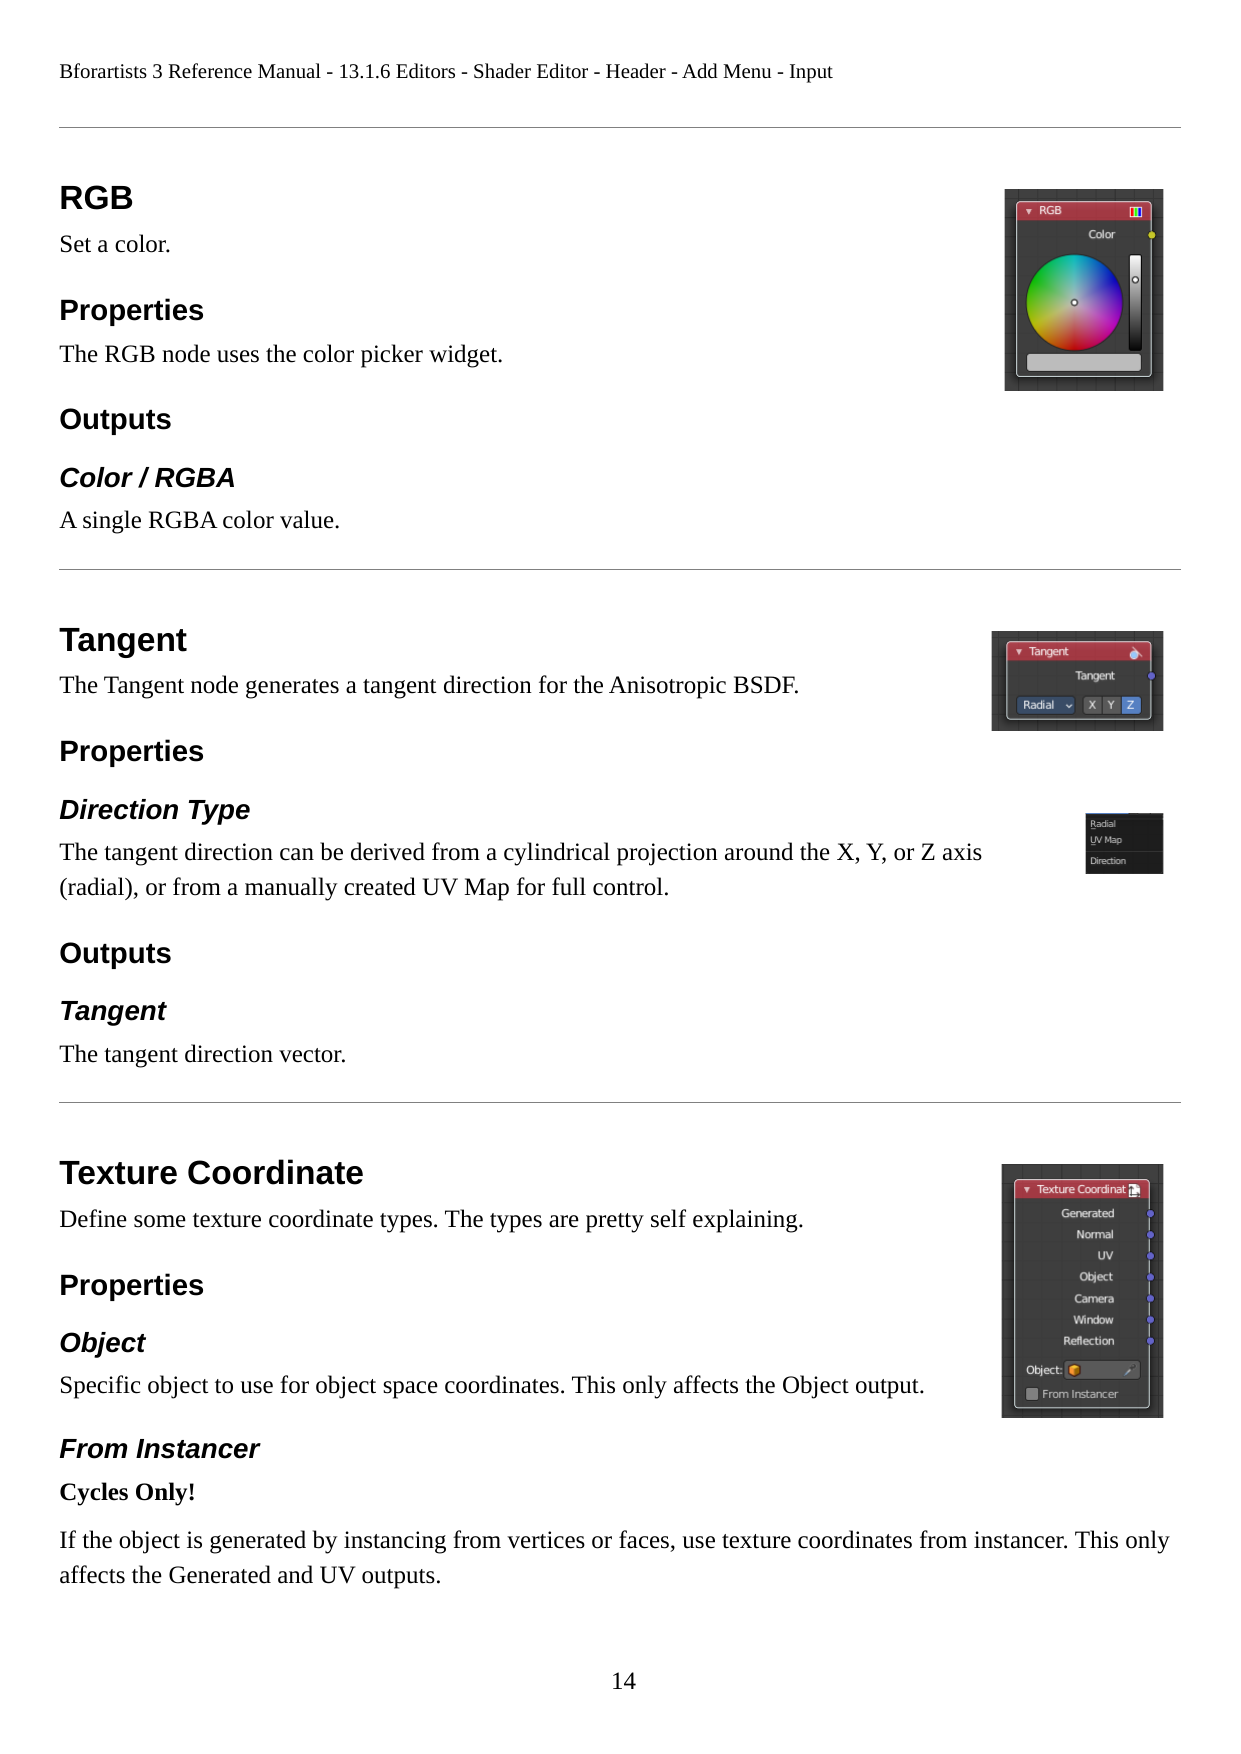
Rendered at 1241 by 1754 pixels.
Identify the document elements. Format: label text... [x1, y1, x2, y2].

subtitle Properties [59, 292, 1004, 326]
text The tangent direction can be derived from a cylindrical projection around the X, Y, or Z axis (radial), or from a manually created UV Map for full control. [59, 837, 1181, 901]
subtitle Texture Coordinate [59, 1153, 1181, 1191]
subtitle [1164, 292, 1181, 326]
subtitle Tangent [59, 994, 1181, 1026]
text The Tangent node generates a tangent direction for the Anisotropic BSDF. [59, 671, 991, 699]
text Set a color. [59, 229, 1004, 257]
subtitle Properties [59, 1267, 1001, 1301]
text The tangent direction vector. [59, 1039, 1181, 1067]
subtitle Tangent [59, 619, 1181, 658]
text If the object is generated by instancing from vertices or faces, use texture coordinates from instancer. This only affects the Generated and UV outputs. [59, 1526, 1181, 1589]
subtitle Outputs [59, 936, 1181, 969]
subtitle Color / RGBA [59, 461, 1181, 493]
text Cycles Only! [59, 1477, 1181, 1505]
subtitle Outputs [59, 402, 1181, 436]
text A single RGBA color value. [59, 505, 1181, 534]
text The RGB node uses the color picker widget. [59, 339, 1004, 367]
subtitle Object [59, 1326, 1001, 1358]
subtitle Properties [59, 734, 1181, 768]
subtitle RGB [59, 178, 1181, 216]
picture [1085, 813, 1164, 874]
subtitle From Instancer [59, 1432, 1181, 1464]
subtitle [1164, 1267, 1181, 1301]
text Specific object to use for object space coordinates. This only affects the Object output. [59, 1371, 1001, 1399]
picture [991, 631, 1164, 731]
picture [1001, 1164, 1164, 1418]
subtitle [1164, 1326, 1181, 1358]
picture [1004, 189, 1164, 391]
subtitle Direction Type [59, 793, 1181, 825]
text Define some texture coordinate types. The types are pretty self explaining. [59, 1204, 1001, 1233]
text [1164, 229, 1181, 257]
